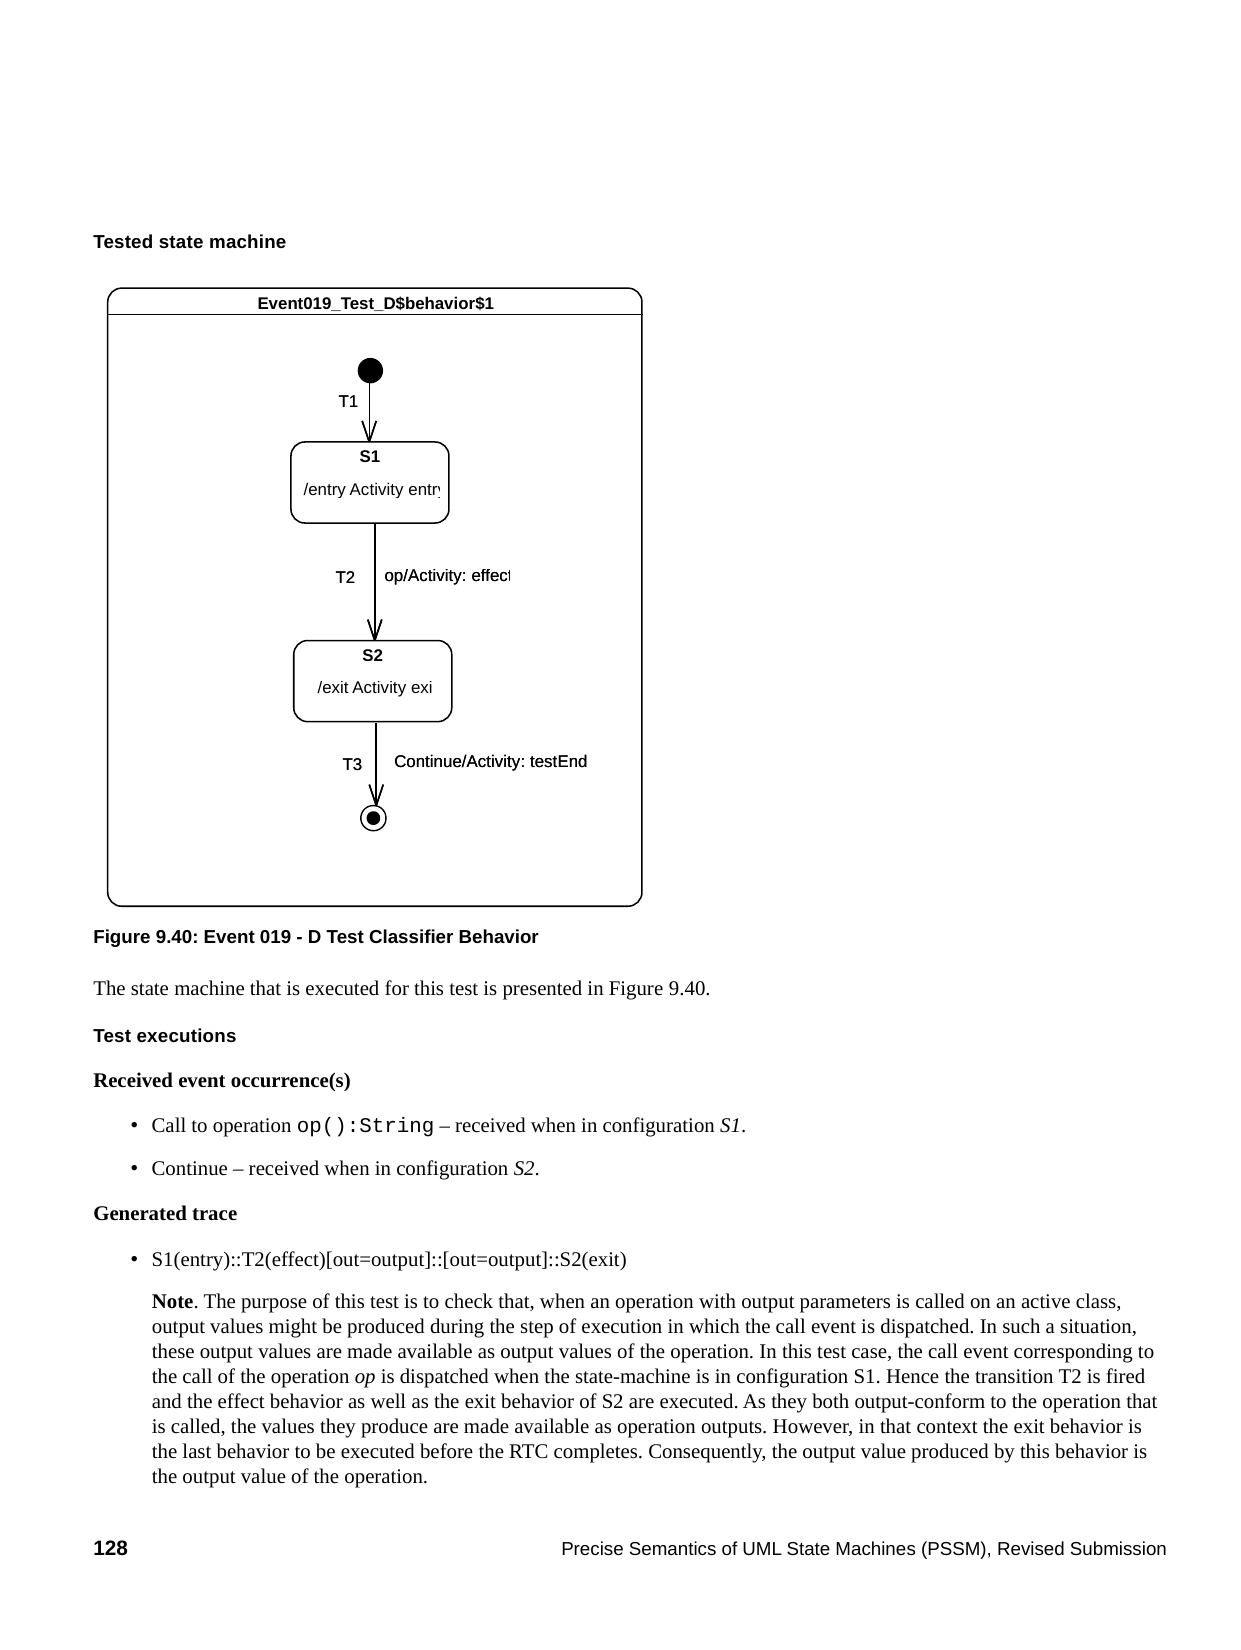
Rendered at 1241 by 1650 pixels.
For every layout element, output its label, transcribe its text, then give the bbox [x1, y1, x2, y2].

text [93, 261, 720, 273]
list S1(entry)::T2(effect)[out=output]::[out=output]::S2(exit) [131, 1246, 1164, 1271]
text Generated trace [93, 1201, 1164, 1225]
list Continue – received when in configuration S2. [131, 1155, 1164, 1180]
list Note. The purpose of this test is to check that, when an operation with output parameters is called on an active class, output values might be produced during the step of execution in which the call event is dispatched. In such a situation, these output values are made available as output values of the operation. In this test case, the call event corresponding to the call of the operation op is dispatched when the state-machine is in configuration S1. Hence the transition T2 is fired and the effect behavior as well as the exit behavior of S2 are executed. As they both output-conform to the operation that is called, the values they produce are made available as operation outputs. However, in that context the exit behavior is the last behavior to be executed before the RTC completes. Consequently, the output value produced by this behavior is the output value of the operation. [131, 1288, 1164, 1488]
text Figure 9.40: Event 019 - D Test Classifier Behavior [93, 273, 720, 947]
subtitle Tested state machine [93, 231, 1164, 253]
subtitle Test executions [93, 1025, 1164, 1047]
text Received event occurrence(s) [93, 1068, 1164, 1092]
text The state machine that is executed for this test is presented in Figure 9.40. [93, 274, 1164, 1000]
list Call to operation op():String – received when in configuration S1. [131, 1113, 1164, 1138]
